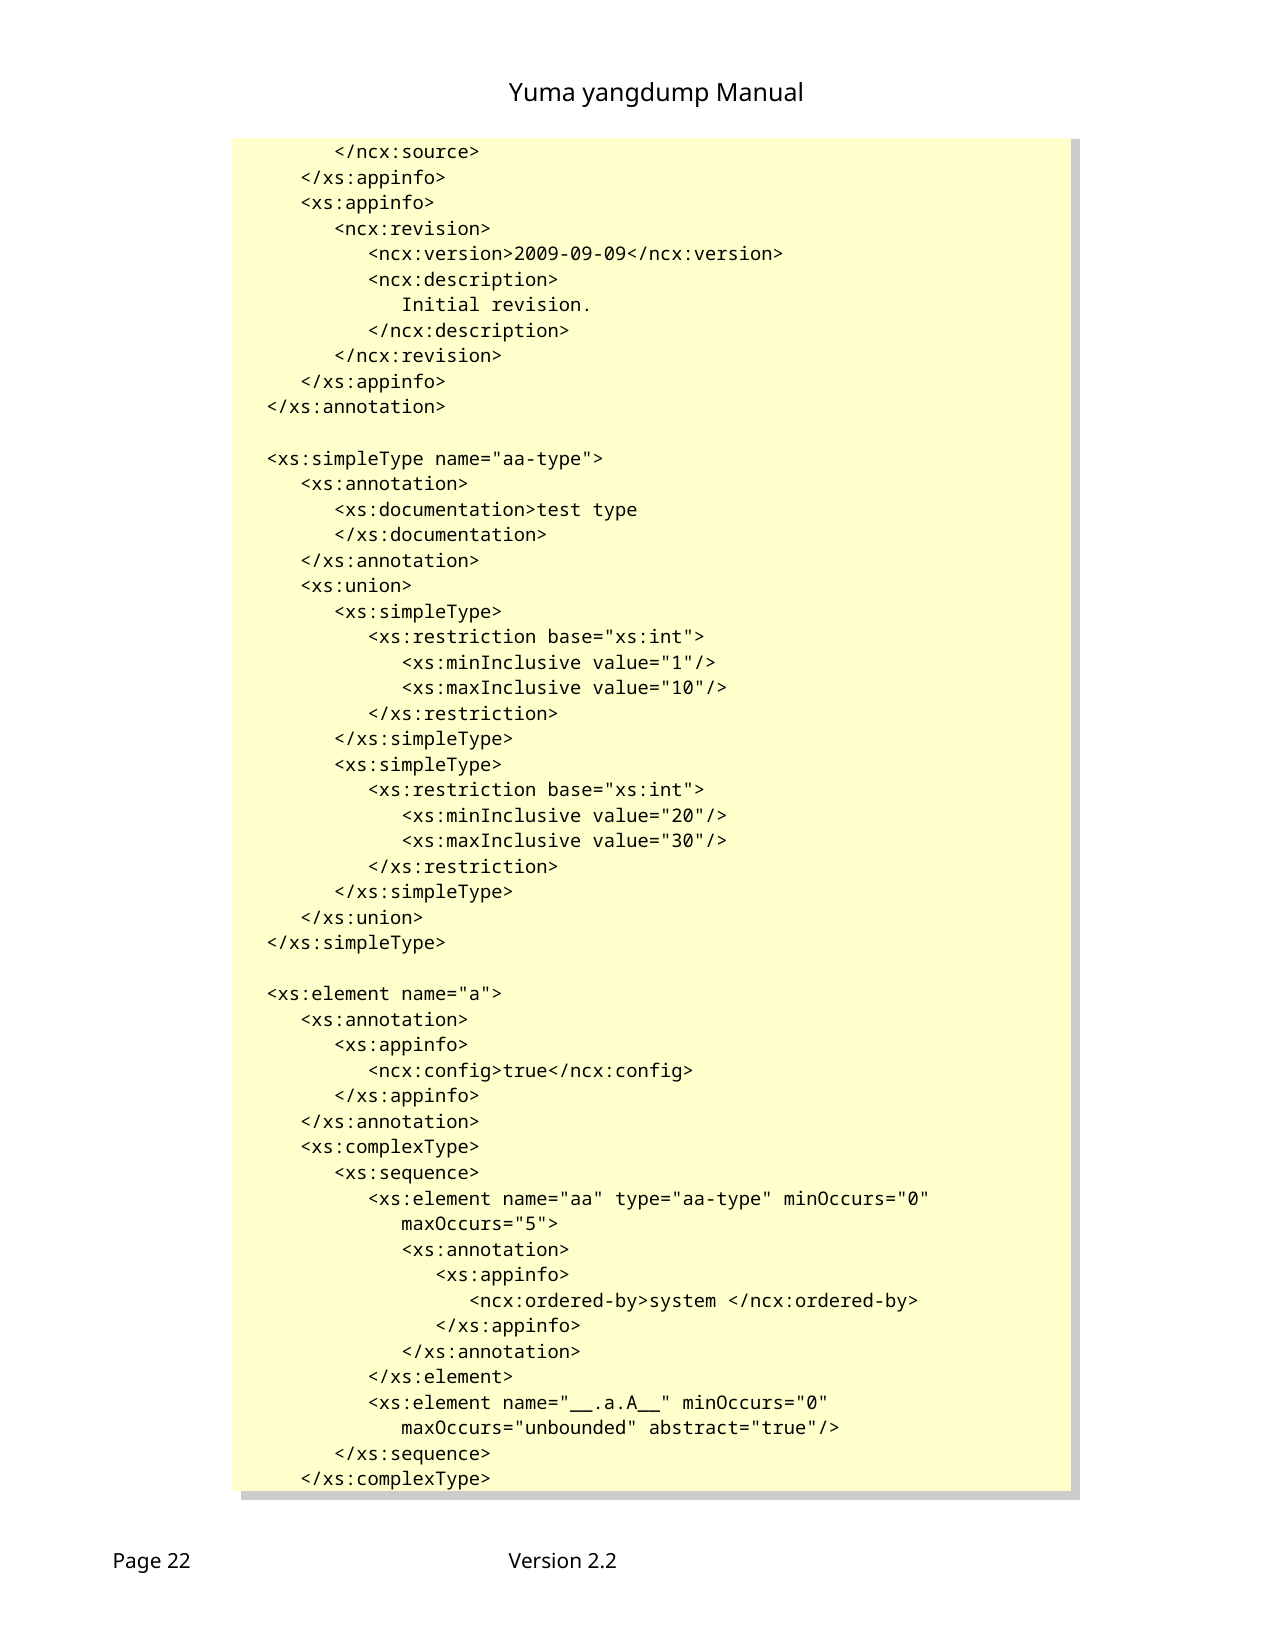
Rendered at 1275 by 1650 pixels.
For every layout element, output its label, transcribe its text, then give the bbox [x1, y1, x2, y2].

text </xs:restriction> [232, 853, 1071, 879]
text <xs:annotation> [232, 470, 1071, 496]
text <xs:element name="__.a.A__" minOccurs="0" [232, 1389, 1071, 1414]
text <xs:appinfo> [232, 189, 1071, 215]
text <xs:maxInclusive value="10"/> [232, 674, 1071, 700]
text </xs:annotation> [232, 394, 1071, 419]
text <xs:simpleType> [232, 598, 1071, 623]
text <xs:appinfo> [232, 1261, 1071, 1287]
text </xs:restriction> [232, 700, 1071, 726]
text </xs:element> [232, 1363, 1071, 1389]
text </xs:annotation> [232, 547, 1071, 572]
text </xs:sequence> [232, 1440, 1071, 1466]
text </ncx:description> [232, 317, 1071, 343]
text Initial revision. [232, 292, 1071, 317]
text <xs:complexType> [232, 1134, 1071, 1159]
text <xs:element name="a"> [232, 981, 1071, 1006]
text <ncx:description> [232, 266, 1071, 292]
text </xs:union> [232, 904, 1071, 930]
text <ncx:ordered-by>system </ncx:ordered-by> [232, 1287, 1071, 1312]
text <xs:minInclusive value="20"/> [232, 802, 1071, 828]
text <xs:minInclusive value="1"/> [232, 649, 1071, 674]
text <xs:appinfo> [232, 1032, 1071, 1057]
text <xs:union> [232, 572, 1071, 598]
text </xs:complexType> [232, 1466, 1071, 1491]
text <xs:restriction base="xs:int"> [232, 777, 1071, 802]
text <xs:simpleType> [232, 751, 1071, 777]
text </xs:annotation> [232, 1338, 1071, 1363]
text </xs:simpleType> [232, 879, 1071, 904]
text <xs:simpleType name="aa-type"> [232, 445, 1071, 470]
text </ncx:source> [232, 138, 1071, 164]
text <ncx:version>2009-09-09</ncx:version> [232, 241, 1071, 266]
text </xs:appinfo> [232, 368, 1071, 394]
text <xs:maxInclusive value="30"/> [232, 828, 1071, 853]
text </xs:documentation> [232, 521, 1071, 547]
text </xs:annotation> [232, 1108, 1071, 1134]
text </xs:simpleType> [232, 930, 1071, 955]
text <xs:annotation> [232, 1236, 1071, 1261]
text </ncx:revision> [232, 343, 1071, 368]
text <xs:annotation> [232, 1006, 1071, 1032]
text <xs:documentation>test type [232, 496, 1071, 521]
text <ncx:revision> [232, 215, 1071, 241]
text </xs:simpleType> [232, 726, 1071, 751]
text maxOccurs="unbounded" abstract="true"/> [232, 1414, 1071, 1440]
text maxOccurs="5"> [232, 1210, 1071, 1236]
text </xs:appinfo> [232, 1312, 1071, 1338]
text <xs:element name="aa" type="aa-type" minOccurs="0" [232, 1185, 1071, 1210]
text <ncx:config>true</ncx:config> [232, 1057, 1071, 1083]
text </xs:appinfo> [232, 1083, 1071, 1108]
text </xs:appinfo> [232, 164, 1071, 189]
text <xs:restriction base="xs:int"> [232, 623, 1071, 649]
text <xs:sequence> [232, 1159, 1071, 1185]
